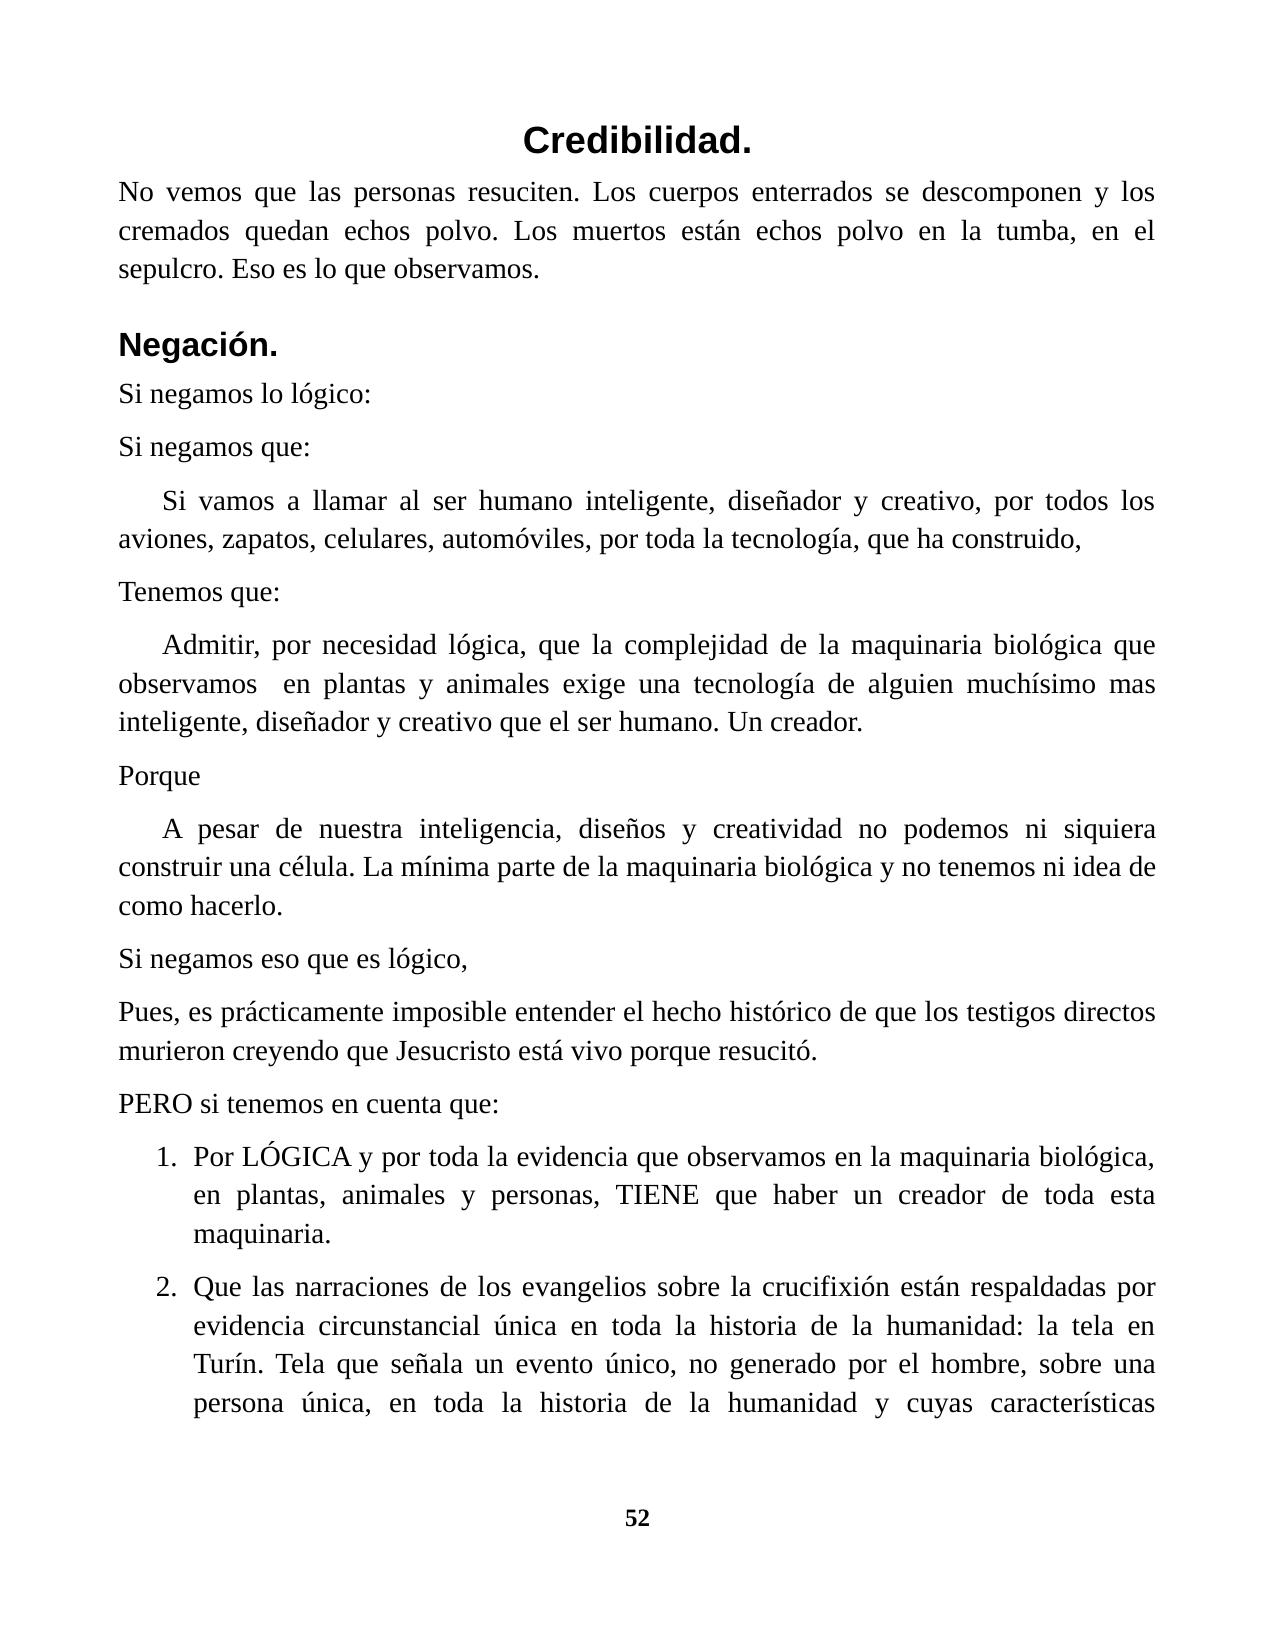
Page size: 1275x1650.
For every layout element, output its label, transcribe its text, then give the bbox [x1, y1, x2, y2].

text Si negamos lo lógico: [118, 376, 1157, 410]
text Si negamos eso que es lógico, [118, 941, 1157, 974]
text Tenemos que: [118, 574, 1157, 608]
subtitle Credibilidad. [118, 118, 1157, 162]
text Si negamos que: [118, 429, 1157, 463]
text Si vamos a llamar al ser humano inteligente, diseñador y creativo, por todos los aviones, zapatos, celulares, automóviles, por toda la tecnología, que ha construido, [118, 483, 1157, 555]
text Pues, es prácticamente imposible entender el hecho histórico de que los testigos directos murieron creyendo que Jesucristo está vivo porque resucitó. [118, 994, 1157, 1066]
text PERO si tenemos en cuenta que: [118, 1086, 1157, 1119]
text Porque [118, 758, 1157, 791]
text A pesar de nuestra inteligencia, diseños y creatividad no podemos ni siquiera construir una célula. La mínima parte de la maquinaria biológica y no tenemos ni idea de como hacerlo. [118, 811, 1157, 921]
subtitle Negación. [118, 325, 1157, 364]
list Por LÓGICA y por toda la evidencia que observamos en la maquinaria biológica, en plantas, animales y personas, TIENE que haber un creador de toda esta maquinaria. [156, 1139, 1157, 1249]
list Que las narraciones de los evangelios sobre la crucifixión están respaldadas por evidencia circunstancial única en toda la historia de la humanidad: la tela en Turín. Tela que señala un evento único, no generado por el hombre, sobre una persona única, en toda la historia de la humanidad y cuyas características [156, 1269, 1157, 1418]
text No vemos que las personas resuciten. Los cuerpos enterrados se descomponen y los cremados quedan echos polvo. Los muertos están echos polvo en la tumba, en el sepulcro. Eso es lo que observamos. [118, 174, 1157, 285]
text Admitir, por necesidad lógica, que la complejidad de la maquinaria biológica que observamos en plantas y animales exige una tecnología de alguien muchísimo mas inteligente, diseñador y creativo que el ser humano. Un creador. [118, 627, 1157, 738]
